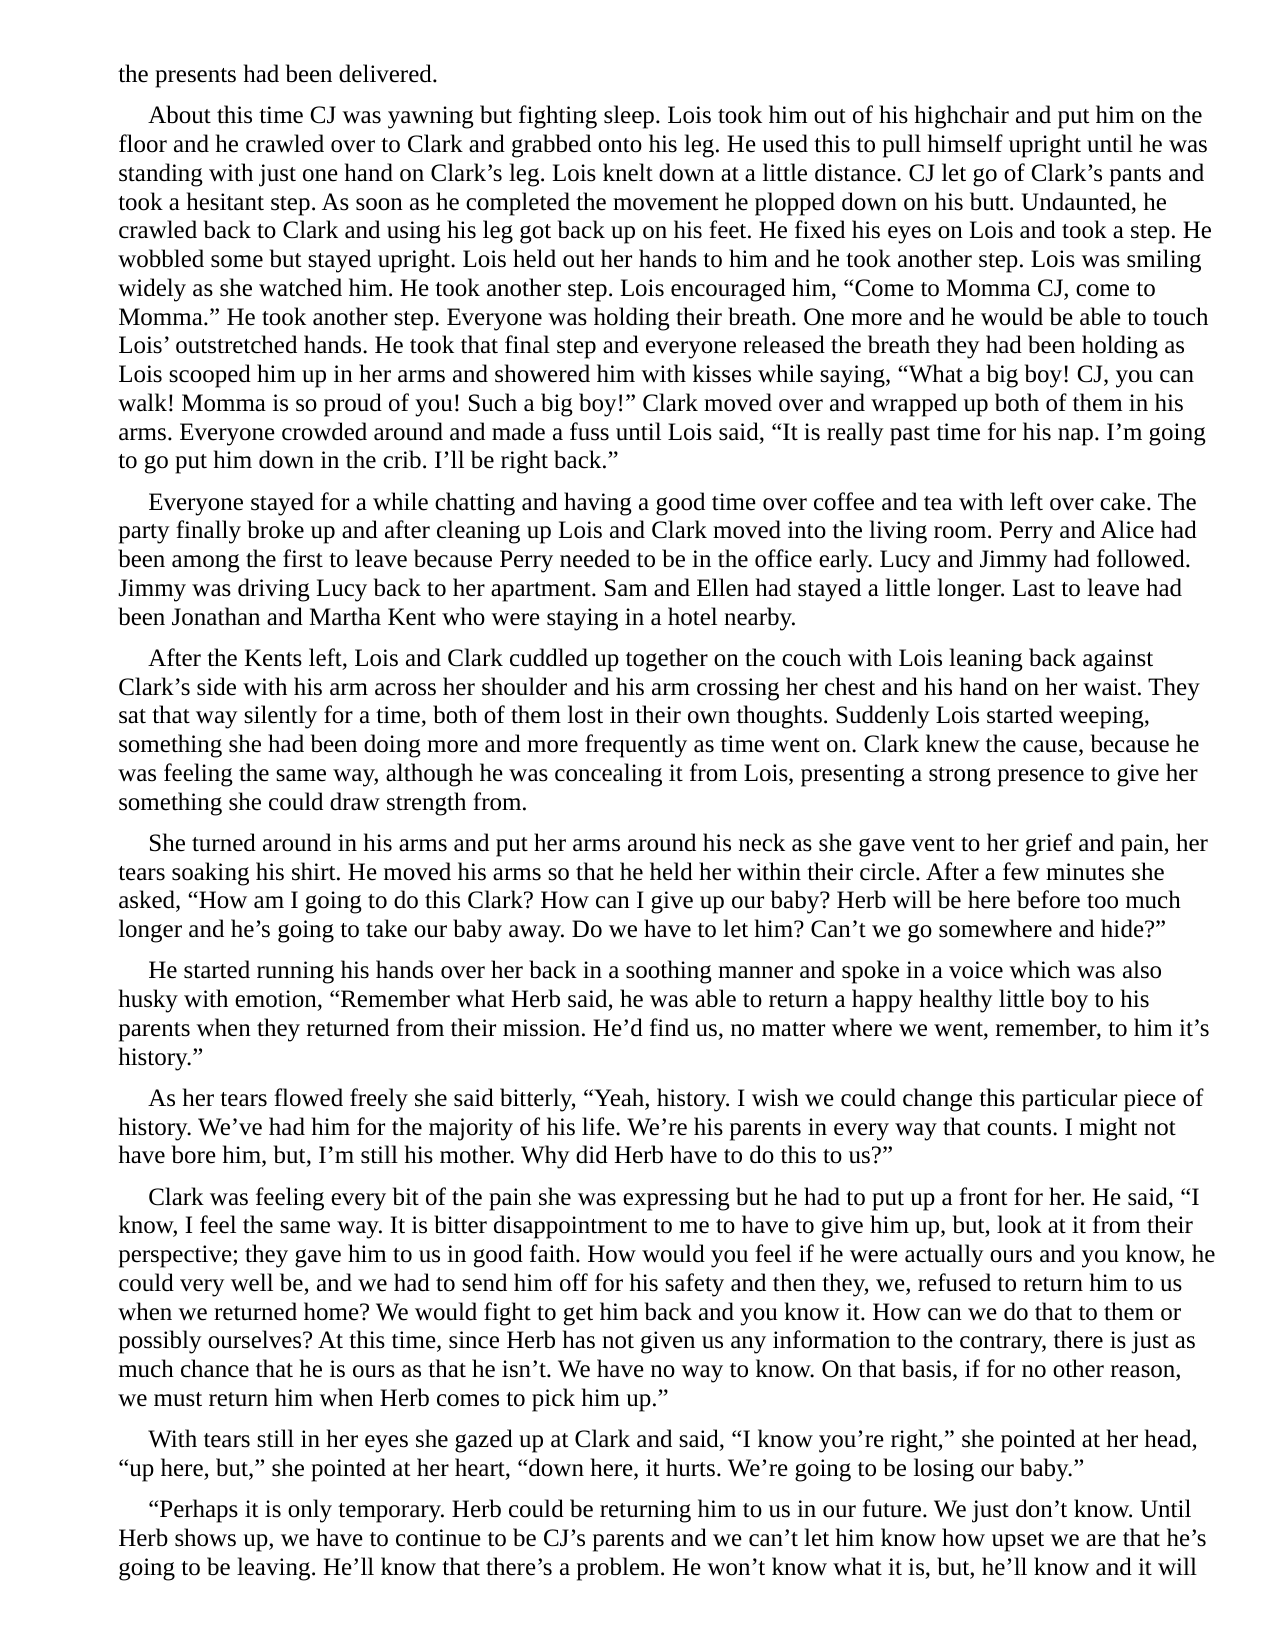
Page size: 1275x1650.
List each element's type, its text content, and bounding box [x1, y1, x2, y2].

text She turned around in his arms and put her arms around his neck as she gave vent to her grief and pain, her tears soaking his shirt. He moved his arms so that he held her within their circle. After a few minutes she asked, “How am I going to do this Clark? How can I give up our baby? Herb will be here before too much longer and he’s going to take our baby away. Do we have to let him? Can’t we go somewhere and hide?” [118, 828, 1216, 943]
text As her tears flowed freely she said bitterly, “Yeah, history. I wish we could change this particular piece of history. We’ve had him for the majority of his life. We’re his parents in every way that counts. I might not have bore him, but, I’m still his mother. Why did Herb have to do this to us?” [118, 1083, 1216, 1169]
text He started running his hands over her back in a soothing manner and spoke in a voice which was also husky with emotion, “Remember what Herb said, he was able to return a happy healthy little boy to his parents when they returned from their mission. He’d find us, no matter where we went, remember, to him it’s history.” [118, 955, 1216, 1070]
text After the Kents left, Lois and Clark cuddled up together on the couch with Lois leaning back against Clark’s side with his arm across her shoulder and his arm crossing her chest and his hand on her waist. They sat that way silently for a time, both of them lost in their own thoughts. Suddenly Lois started weeping, something she had been doing more and more frequently as time went on. Clark knew the cause, because he was feeling the same way, although he was concealing it from Lois, presenting a strong presence to give her something she could draw strength from. [118, 643, 1216, 815]
text With tears still in her eyes she gazed up at Clark and said, “I know you’re right,” she pointed at her head, “up here, but,” she pointed at her heart, “down here, it hurts. We’re going to be losing our baby.” [118, 1424, 1216, 1482]
text Clark was feeling every bit of the pain she was expressing but he had to put up a front for her. He said, “I know, I feel the same way. It is bitter disappointment to me to have to give him up, but, look at it from their perspective; they gave him to us in good faith. How would you feel if he were actually ours and you know, he could very well be, and we had to send him off for his safety and then they, we, refused to return him to us when we returned home? We would fight to get him back and you know it. How can we do that to them or possibly ourselves? At this time, since Herb has not given us any information to the contrary, there is just as much chance that he is ours as that he isn’t. We have no way to know. On that basis, if for no other reason, we must return him when Herb comes to pick him up.” [118, 1182, 1216, 1412]
text the presents had been delivered. [118, 59, 1216, 88]
text About this time CJ was yawning but fighting sleep. Lois took him out of his highchair and put him on the floor and he crawled over to Clark and grabbed onto his leg. He used this to pull himself upright until he was standing with just one hand on Clark’s leg. Lois knelt down at a little distance. CJ let go of Clark’s pants and took a hesitant step. As soon as he completed the movement he plopped down on his butt. Undaunted, he crawled back to Clark and using his leg got back up on his feet. He fixed his eyes on Lois and took a step. He wobbled some but stayed upright. Lois held out her hands to him and he took another step. Lois was smiling widely as she watched him. He took another step. Lois encouraged him, “Come to Momma CJ, come to Momma.” He took another step. Everyone was holding their breath. One more and he would be able to touch Lois’ outstretched hands. He took that final step and everyone released the breath they had been holding as Lois scooped him up in her arms and showered him with kisses while saying, “What a big boy! CJ, you can walk! Momma is so proud of you! Such a big boy!” Clark moved over and wrapped up both of them in his arms. Everyone crowded around and made a fuss until Lois said, “It is really past time for his nap. I’m going to go put him down in the crib. I’ll be right back.” [118, 100, 1216, 474]
text “Perhaps it is only temporary. Herb could be returning him to us in our future. We just don’t know. Until Herb shows up, we have to continue to be CJ’s parents and we can’t let him know how upset we are that he’s going to be leaving. He’ll know that there’s a problem. He won’t know what it is, but, he’ll know and it will [118, 1494, 1216, 1580]
text Everyone stayed for a while chatting and having a good time over coffee and tea with left over cake. The party finally broke up and after cleaning up Lois and Clark moved into the living room. Perry and Alice had been among the first to leave because Perry needed to be in the office early. Lucy and Jimmy had followed. Jimmy was driving Lucy back to her apartment. Sam and Ellen had stayed a little longer. Last to leave had been Jonathan and Martha Kent who were staying in a hotel nearby. [118, 487, 1216, 630]
